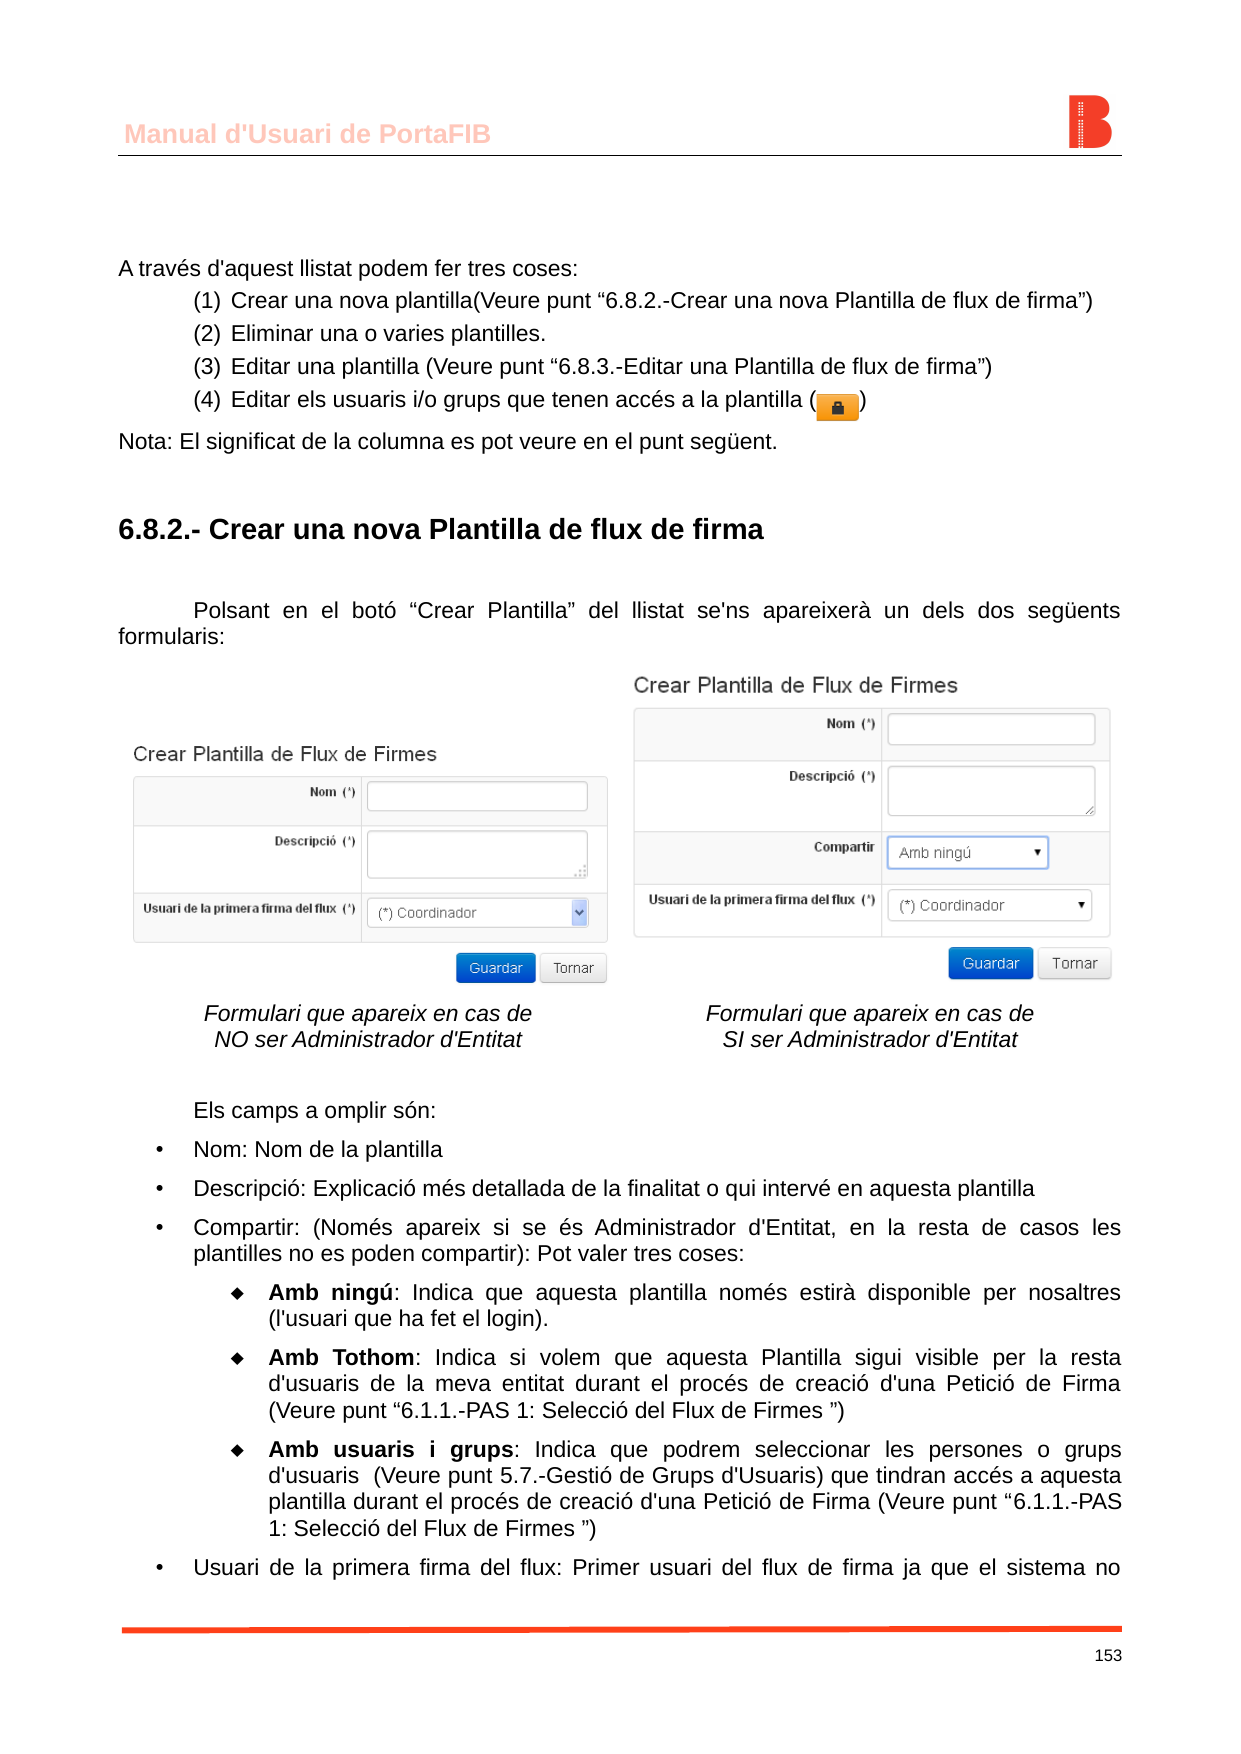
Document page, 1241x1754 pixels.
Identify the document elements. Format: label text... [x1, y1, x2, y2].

text A través d'aquest llistat podem fer tres coses: [118, 254, 1122, 281]
list Nom: Nom de la plantilla [156, 1136, 1122, 1162]
list Amb ningú: Indica que aquesta plantilla només estirà disponible per nosaltres (l'usuari que ha fet el login). [231, 1279, 1122, 1332]
list Compartir: (Només apareix si se és Administrador d'Entitat, en la resta de casos les plantilles no es poden compartir): Pot valer tres coses: [156, 1214, 1122, 1266]
list Amb Tothom: Indica si volem que aquesta Plantilla sigui visible per la resta d'usuaris de la meva entitat durant el procés de creació d'una Petició de Firma (Veure punt “6.1.1.-PAS 1: Selecció del Flux de Firmes ”) [231, 1344, 1122, 1423]
list Editar una plantilla (Veure punt “6.8.3.-Editar una Plantilla de flux de firma”) [193, 353, 1122, 379]
subtitle Crear una nova Plantilla de flux de firma [118, 512, 1122, 546]
picture [816, 393, 859, 422]
table_header [118, 662, 620, 994]
text Polsant en el botó “Crear Plantilla” del llistat se'ns apareixerà un dels dos següents formularis: [118, 597, 1122, 649]
text Nota: El significat de la columna es pot veure en el punt següent. [118, 428, 1122, 454]
table_cell Formulari que apareix en cas de SI ser Administrador d'Entitat [620, 994, 1122, 1058]
list Crear una nova plantilla(Veure punt “6.8.2.-Crear una nova Plantilla de flux de firma”) [193, 287, 1122, 314]
list Amb usuaris i grups: Indica que podrem seleccionar les persones o grups d'usuaris (Veure punt 5.7.-Gestió de Grups d'Usuaris) que tindran accés a aquesta plantilla durant el procés de creació d'una Petició de Firma (Veure punt “6.1.1.-PAS 1: Selecció del Flux de Firmes ”) [231, 1436, 1122, 1541]
list Usuari de la primera firma del flux: Primer usuari del flux de firma ja que el sistema no [156, 1553, 1122, 1580]
picture [625, 667, 1117, 989]
table_header [620, 662, 1122, 994]
table_cell Formulari que apareix en cas de NO ser Administrador d'Entitat [118, 994, 620, 1058]
text Els camps a omplir són: [118, 1097, 1122, 1123]
picture [123, 735, 615, 989]
list Eliminar una o varies plantilles. [193, 320, 1122, 347]
picture [1063, 94, 1117, 150]
list Descripció: Explicació més detallada de la finalitat o qui intervé en aquesta plantilla [156, 1175, 1122, 1201]
list Editar els usuaris i/o grups que tenen accés a la plantilla () [193, 386, 1122, 421]
